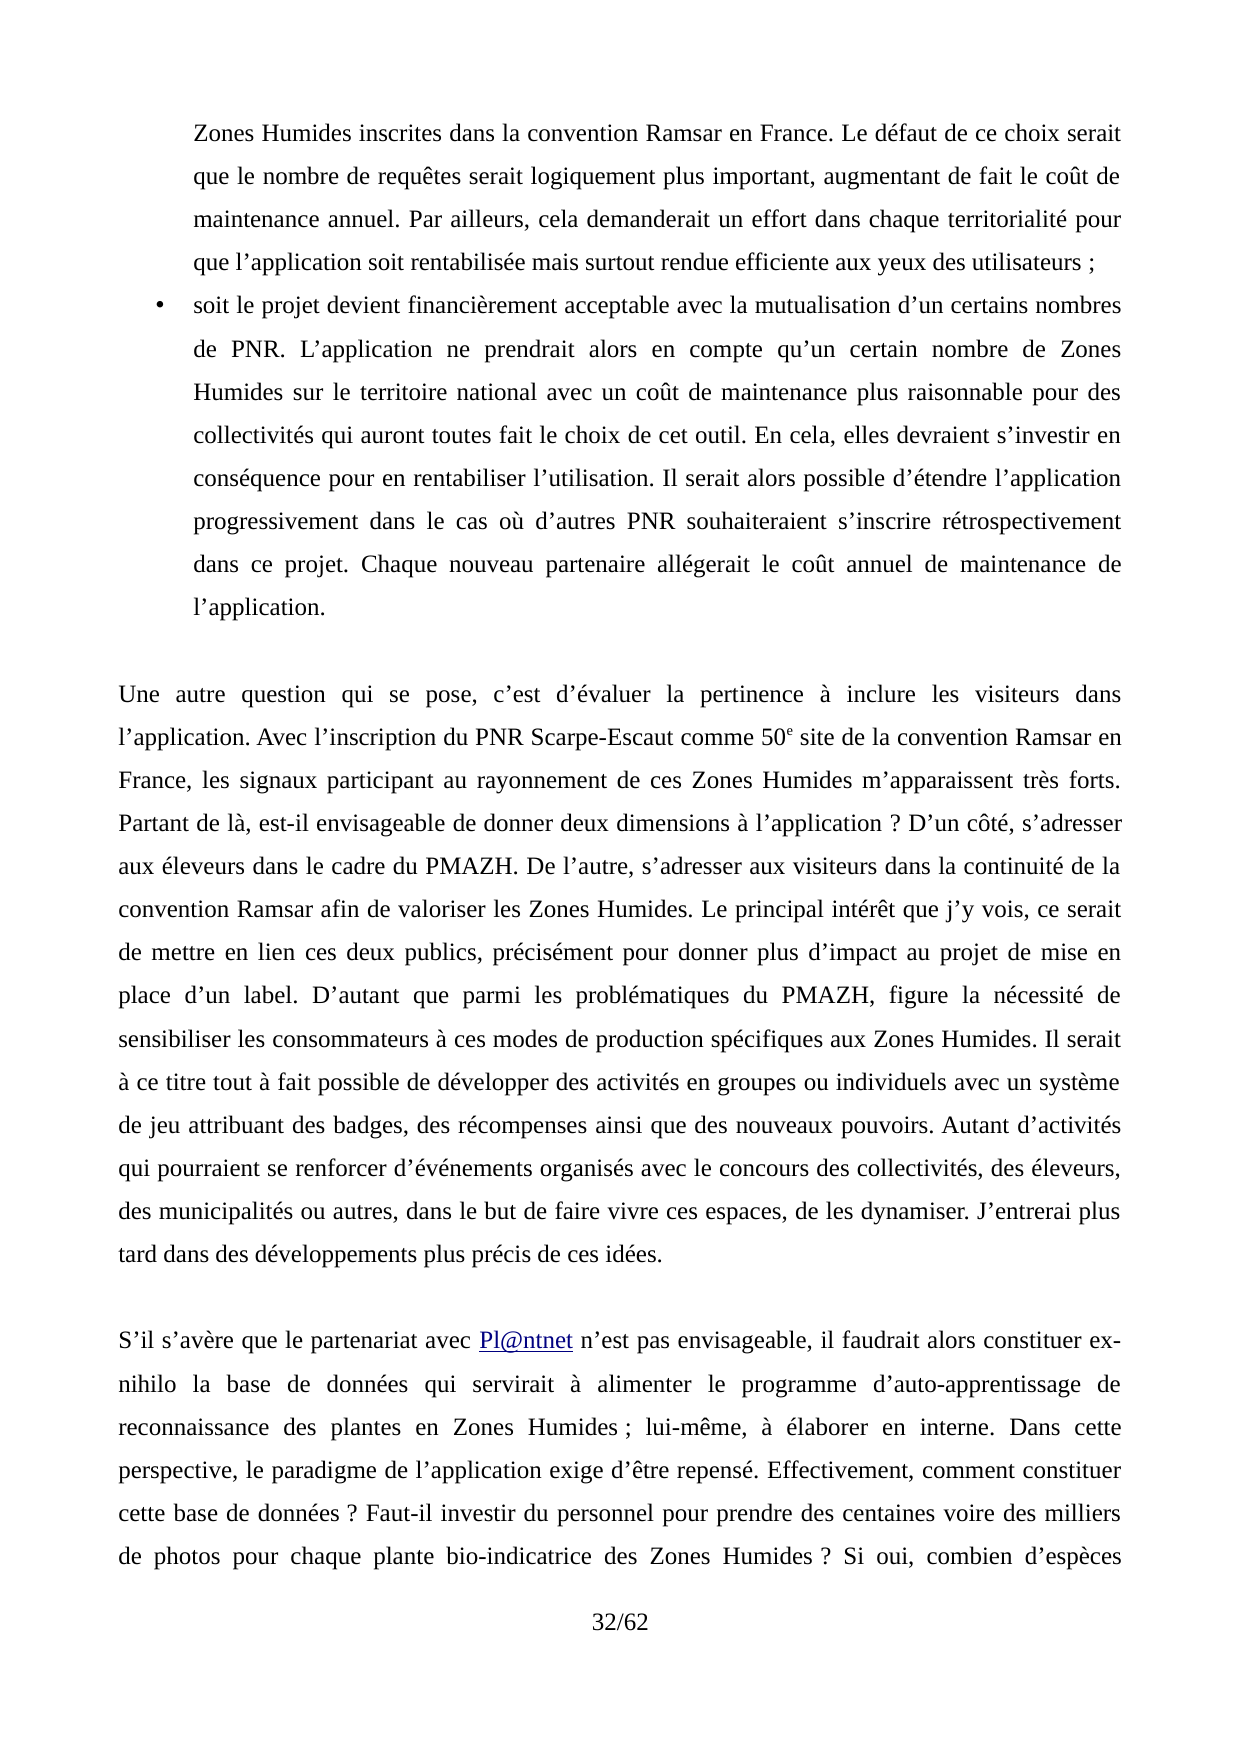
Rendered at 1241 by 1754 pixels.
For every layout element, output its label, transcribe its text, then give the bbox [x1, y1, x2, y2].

text S’il s’avère que le partenariat avec Pl@ntnet n’est pas envisageable, il faudrait alors constituer ex-nihilo la base de données qui servirait à alimenter le programme d’auto-apprentissage de reconnaissance des plantes en Zones Humides ; lui-même, à élaborer en interne. Dans cette perspective, le paradigme de l’application exige d’être repensé. Effectivement, comment constituer cette base de données ? Faut-il investir du personnel pour prendre des centaines voire des milliers de photos pour chaque plante bio-indicatrice des Zones Humides ? Si oui, combien d’espèces [118, 1326, 1122, 1570]
list Zones Humides inscrites dans la convention Ramsar en France. Le défaut de ce choix serait que le nombre de requêtes serait logiquement plus important, augmentant de fait le coût de maintenance annuel. Par ailleurs, cela demanderait un effort dans chaque territorialité pour que l’application soit rentabilisée mais surtout rendue efficiente aux yeux des utilisateurs ; [156, 118, 1122, 276]
list soit le projet devient financièrement acceptable avec la mutualisation d’un certains nombres de PNR. L’application ne prendrait alors en compte qu’un certain nombre de Zones Humides sur le territoire national avec un coût de maintenance plus raisonnable pour des collectivités qui auront toutes fait le choix de cet outil. En cela, elles devraient s’investir en conséquence pour en rentabiliser l’utilisation. Il serait alors possible d’étendre l’application progressivement dans le cas où d’autres PNR souhaiteraient s’inscrire rétrospectivement dans ce projet. Chaque nouveau partenaire allégerait le coût annuel de maintenance de l’application. [156, 291, 1122, 621]
text Une autre question qui se pose, c’est d’évaluer la pertinence à inclure les visiteurs dans l’application. Avec l’inscription du PNR Scarpe-Escaut comme 50e site de la convention Ramsar en France, les signaux participant au rayonnement de ces Zones Humides m’apparaissent très forts. Partant de là, est-il envisageable de donner deux dimensions à l’application ? D’un côté, s’adresser aux éleveurs dans le cadre du PMAZH. De l’autre, s’adresser aux visiteurs dans la continuité de la convention Ramsar afin de valoriser les Zones Humides. Le principal intérêt que j’y vois, ce serait de mettre en lien ces deux publics, précisément pour donner plus d’impact au projet de mise en place d’un label. D’autant que parmi les problématiques du PMAZH, figure la nécessité de sensibiliser les consommateurs à ces modes de production spécifiques aux Zones Humides. Il serait à ce titre tout à fait possible de développer des activités en groupes ou individuels avec un système de jeu attribuant des badges, des récompenses ainsi que des nouveaux pouvoirs. Autant d’activités qui pourraient se renforcer d’événements organisés avec le concours des collectivités, des éleveurs, des municipalités ou autres, dans le but de faire vivre ces espaces, de les dynamiser. J’entrerai plus tard dans des développements plus précis de ces idées. [118, 679, 1122, 1268]
